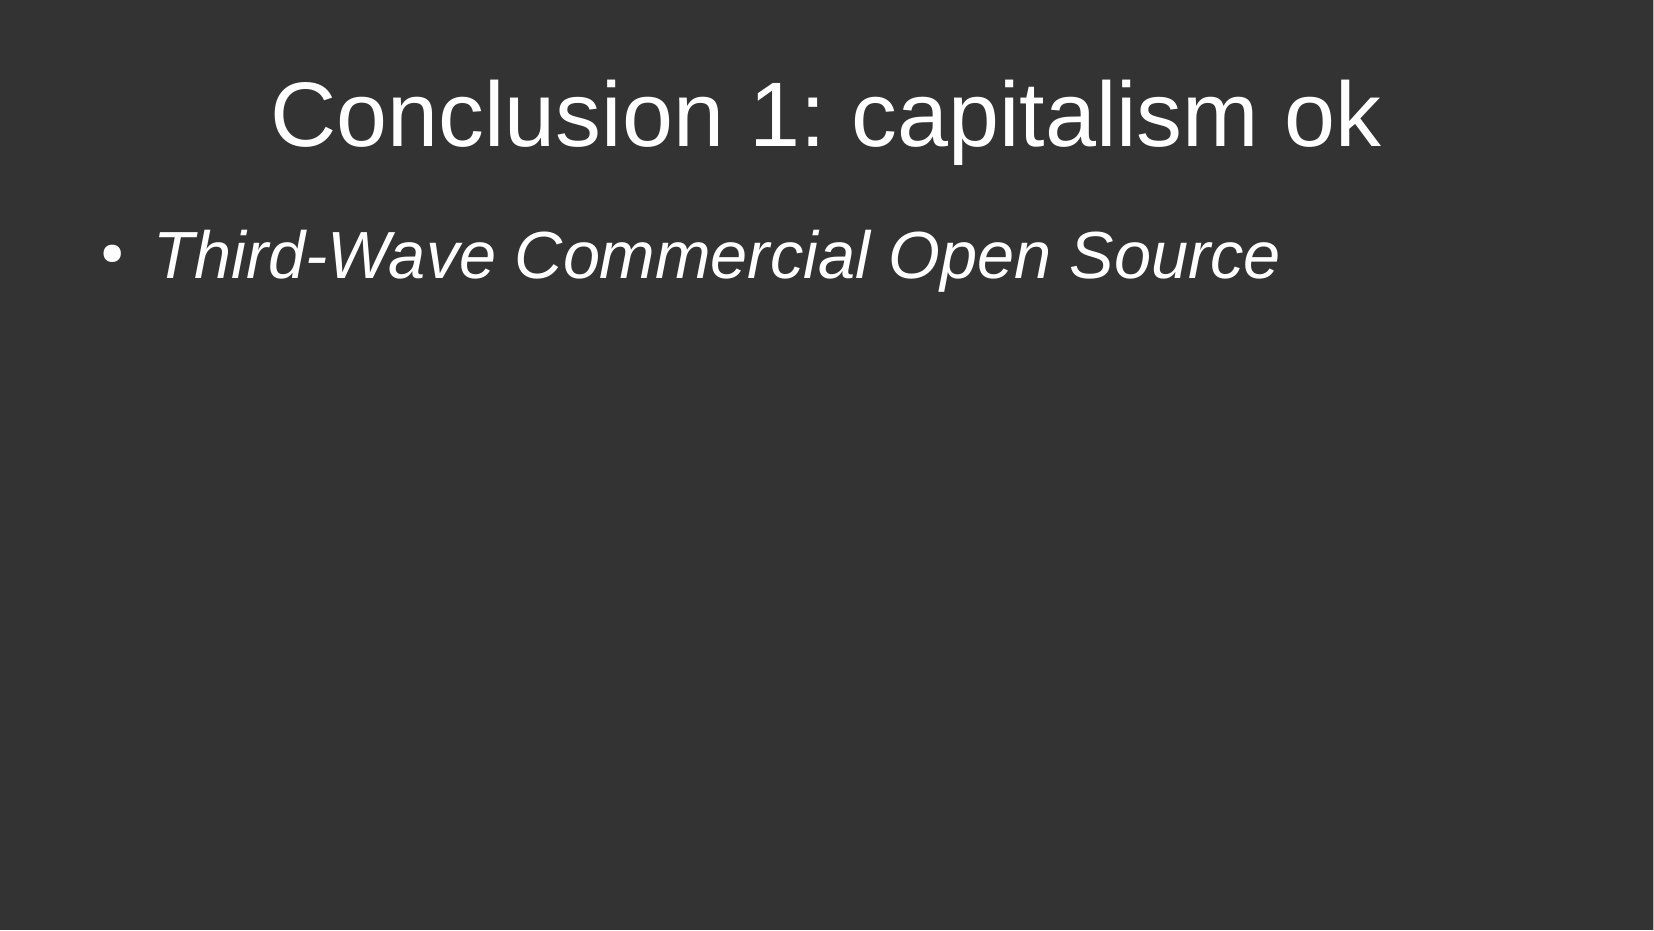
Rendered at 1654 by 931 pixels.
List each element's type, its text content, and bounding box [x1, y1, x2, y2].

list Third-Wave Commercial Open Source [82, 217, 1571, 758]
title Conclusion 1: capitalism ok [82, 37, 1571, 193]
